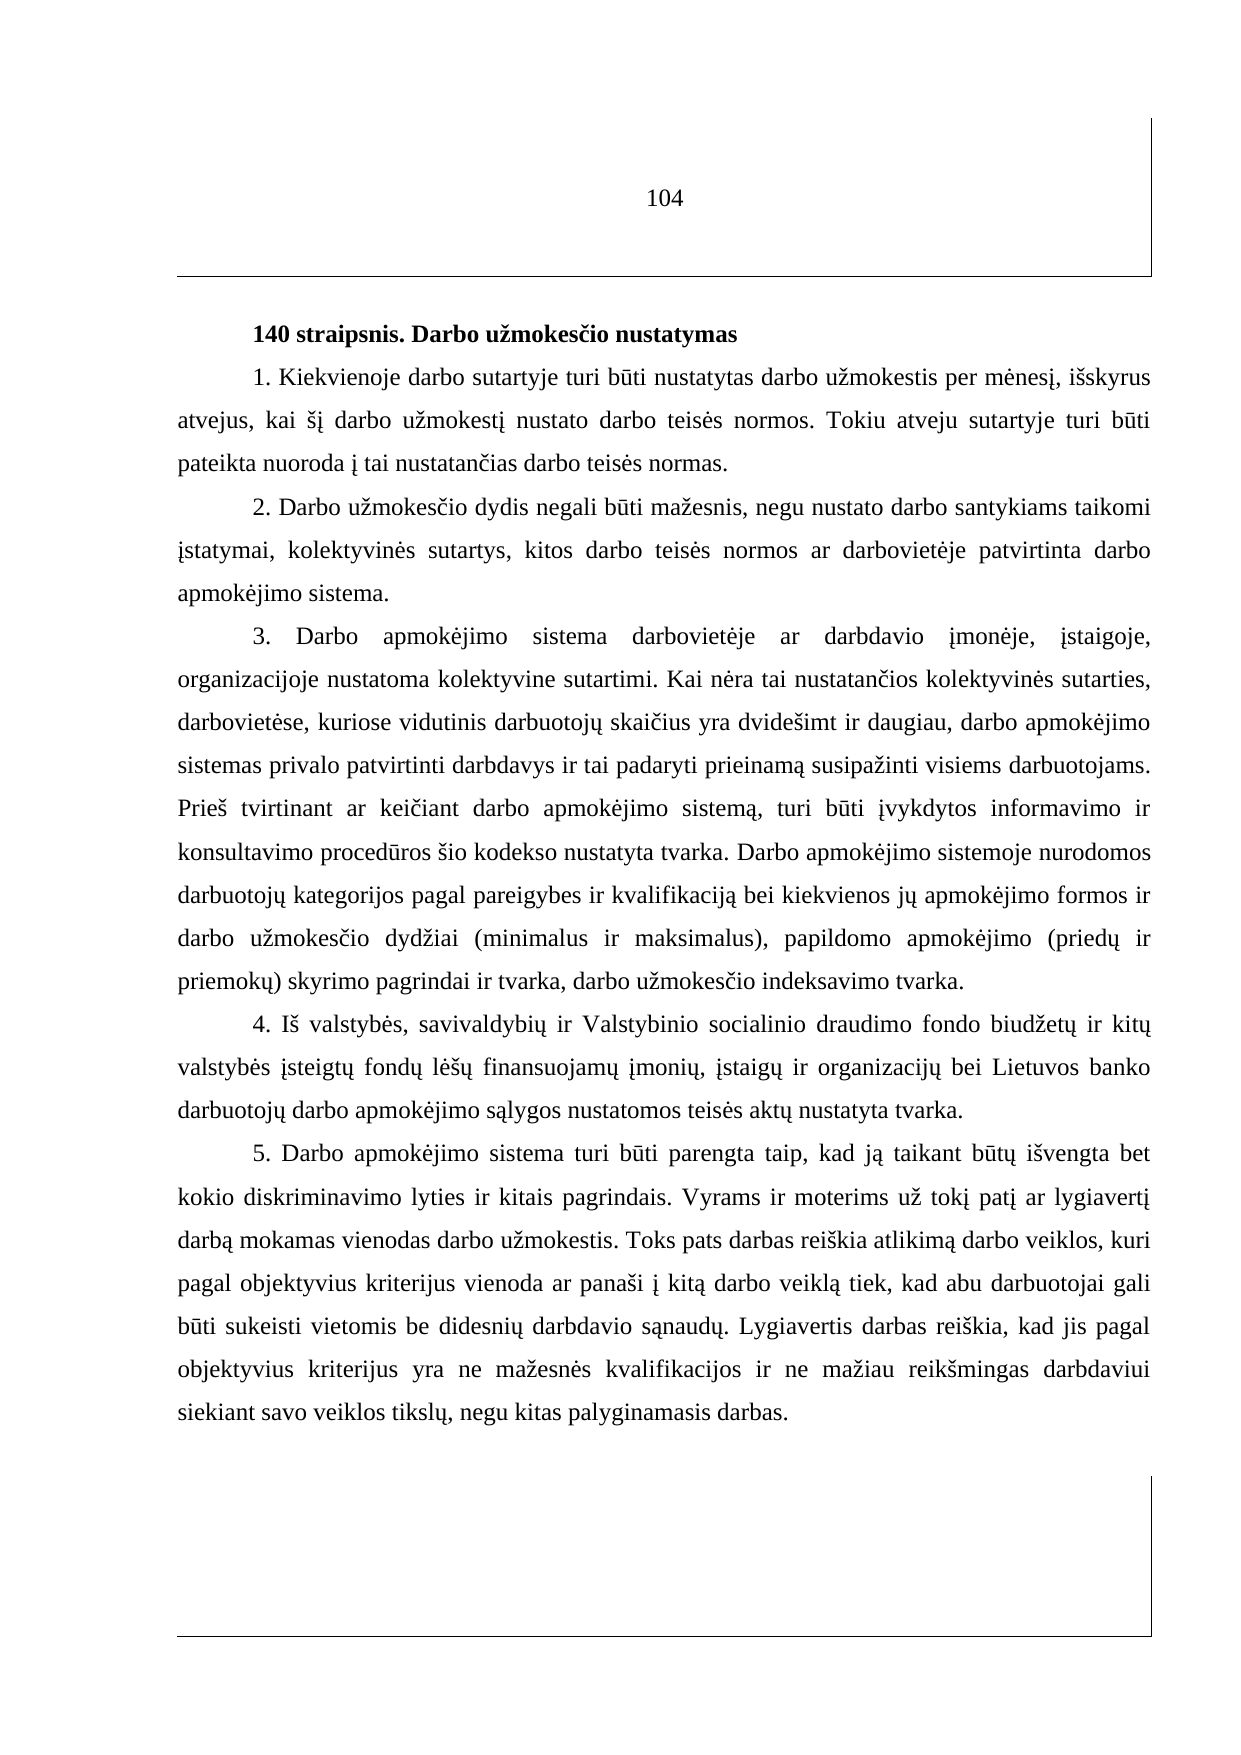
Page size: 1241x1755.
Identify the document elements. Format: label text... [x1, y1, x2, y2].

subtitle 140 straipsnis. Darbo užmokesčio nustatymas [177, 319, 1152, 348]
text 4. Iš valstybės, savivaldybių ir Valstybinio socialinio draudimo fondo biudžetų ir kitų valstybės įsteigtų fondų lėšų finansuojamų įmonių, įstaigų ir organizacijų bei Lietuvos banko darbuotojų darbo apmokėjimo sąlygos nustatomos teisės aktų nustatyta tvarka. [177, 1009, 1152, 1124]
text 3. Darbo apmokėjimo sistema darbovietėje ar darbdavio įmonėje, įstaigoje, organizacijoje nustatoma kolektyvine sutartimi. Kai nėra tai nustatančios kolektyvinės sutarties, darbovietėse, kuriose vidutinis darbuotojų skaičius yra dvidešimt ir daugiau, darbo apmokėjimo sistemas privalo patvirtinti darbdavys ir tai padaryti prieinamą susipažinti visiems darbuotojams. Prieš tvirtinant ar keičiant darbo apmokėjimo sistemą, turi būti įvykdytos informavimo ir konsultavimo procedūros šio kodekso nustatyta tvarka. Darbo apmokėjimo sistemoje nurodomos darbuotojų kategorijos pagal pareigybes ir kvalifikaciją bei kiekvienos jų apmokėjimo formos ir darbo užmokesčio dydžiai (minimalus ir maksimalus), papildomo apmokėjimo (priedų ir priemokų) skyrimo pagrindai ir tvarka, darbo užmokesčio indeksavimo tvarka. [177, 621, 1152, 995]
text 5. Darbo apmokėjimo sistema turi būti parengta taip, kad ją taikant būtų išvengta bet kokio diskriminavimo lyties ir kitais pagrindais. Vyrams ir moterims už tokį patį ar lygiavertį darbą mokamas vienodas darbo užmokestis. Toks pats darbas reiškia atlikimą darbo veiklos, kuri pagal objektyvius kriterijus vienoda ar panaši į kitą darbo veiklą tiek, kad abu darbuotojai gali būti sukeisti vietomis be didesnių darbdavio sąnaudų. Lygiavertis darbas reiškia, kad jis pagal objektyvius kriterijus yra ne mažesnės kvalifikacijos ir ne mažiau reikšmingas darbdaviui siekiant savo veiklos tikslų, negu kitas palyginamasis darbas. [177, 1138, 1152, 1426]
text 1. Kiekvienoje darbo sutartyje turi būti nustatytas darbo užmokestis per mėnesį, išskyrus atvejus, kai šį darbo užmokestį nustato darbo teisės normos. Tokiu atveju sutartyje turi būti pateikta nuoroda į tai nustatančias darbo teisės normas. [177, 362, 1152, 477]
text 2. Darbo užmokesčio dydis negali būti mažesnis, negu nustato darbo santykiams taikomi įstatymai, kolektyvinės sutartys, kitos darbo teisės normos ar darbovietėje patvirtinta darbo apmokėjimo sistema. [177, 492, 1152, 607]
